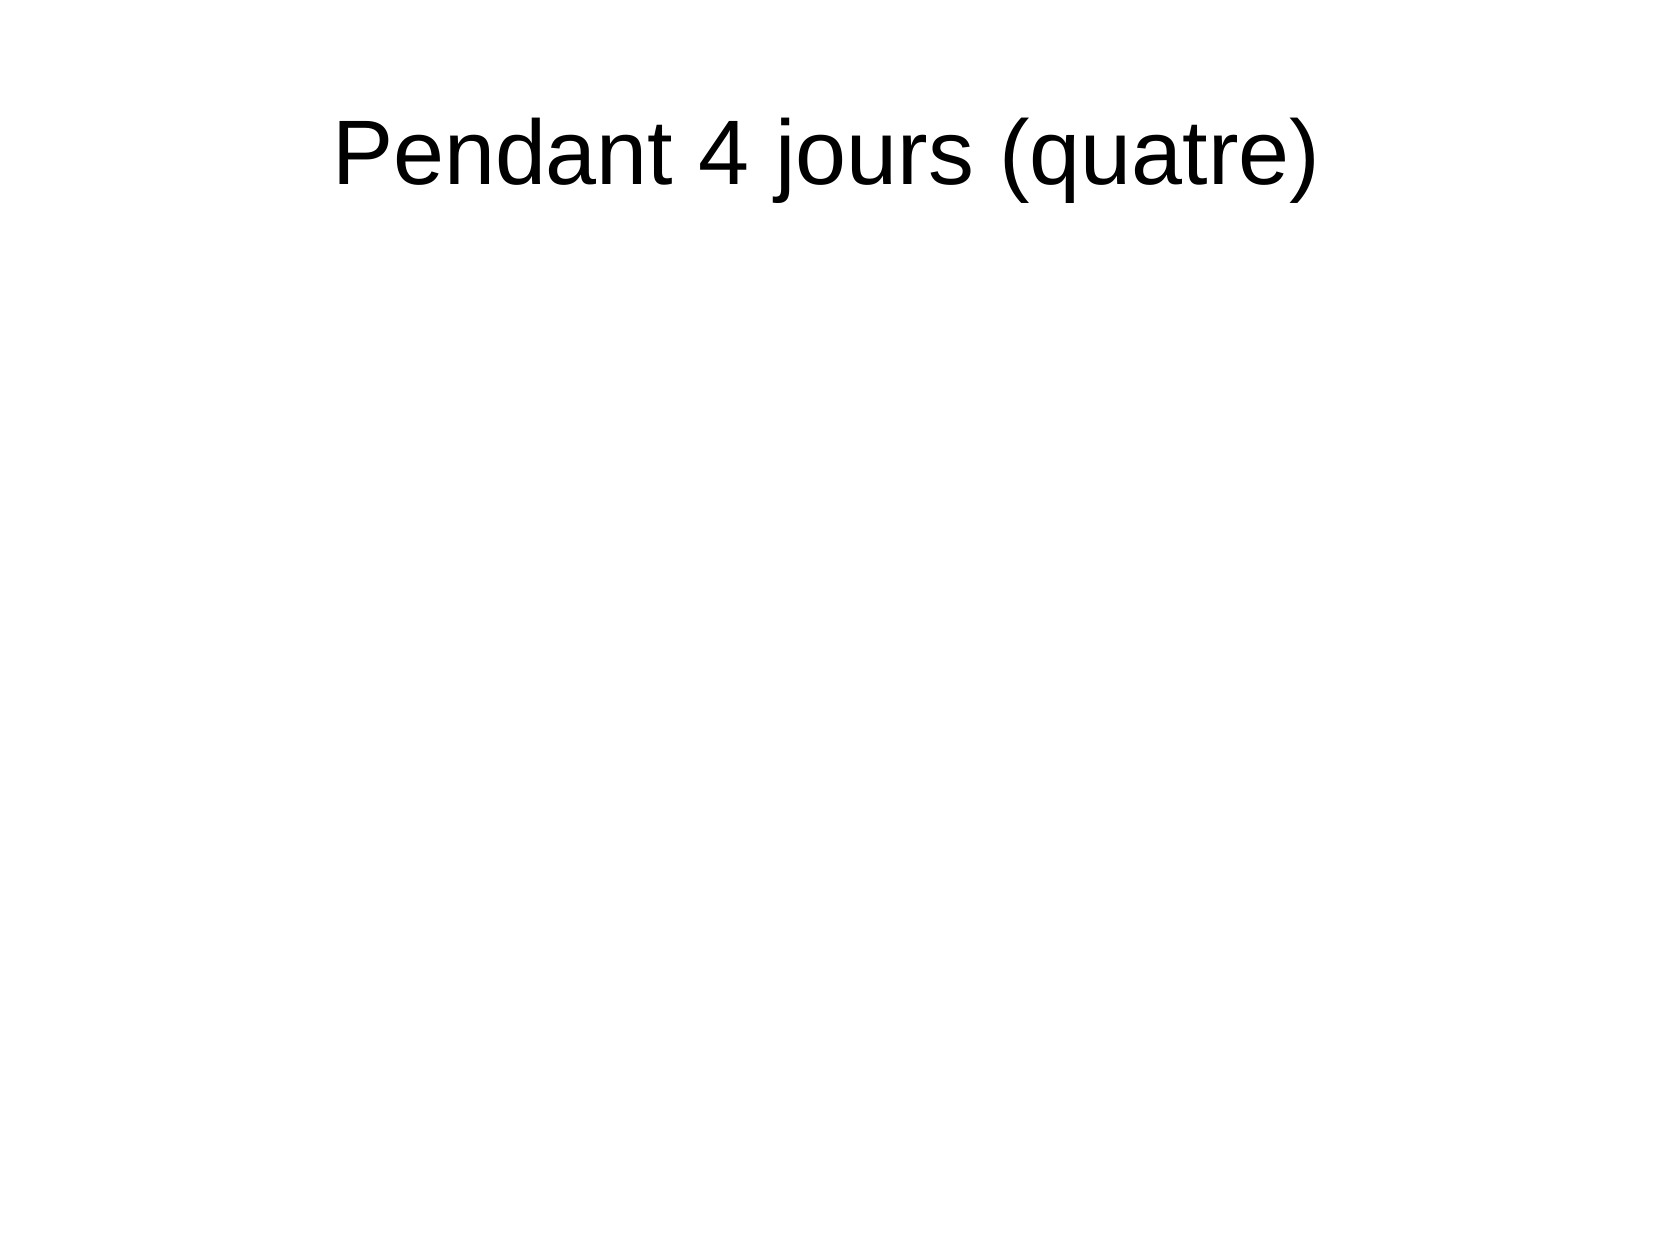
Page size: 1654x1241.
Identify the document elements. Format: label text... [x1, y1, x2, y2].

title Pendant 4 jours (quatre) [82, 49, 1571, 257]
